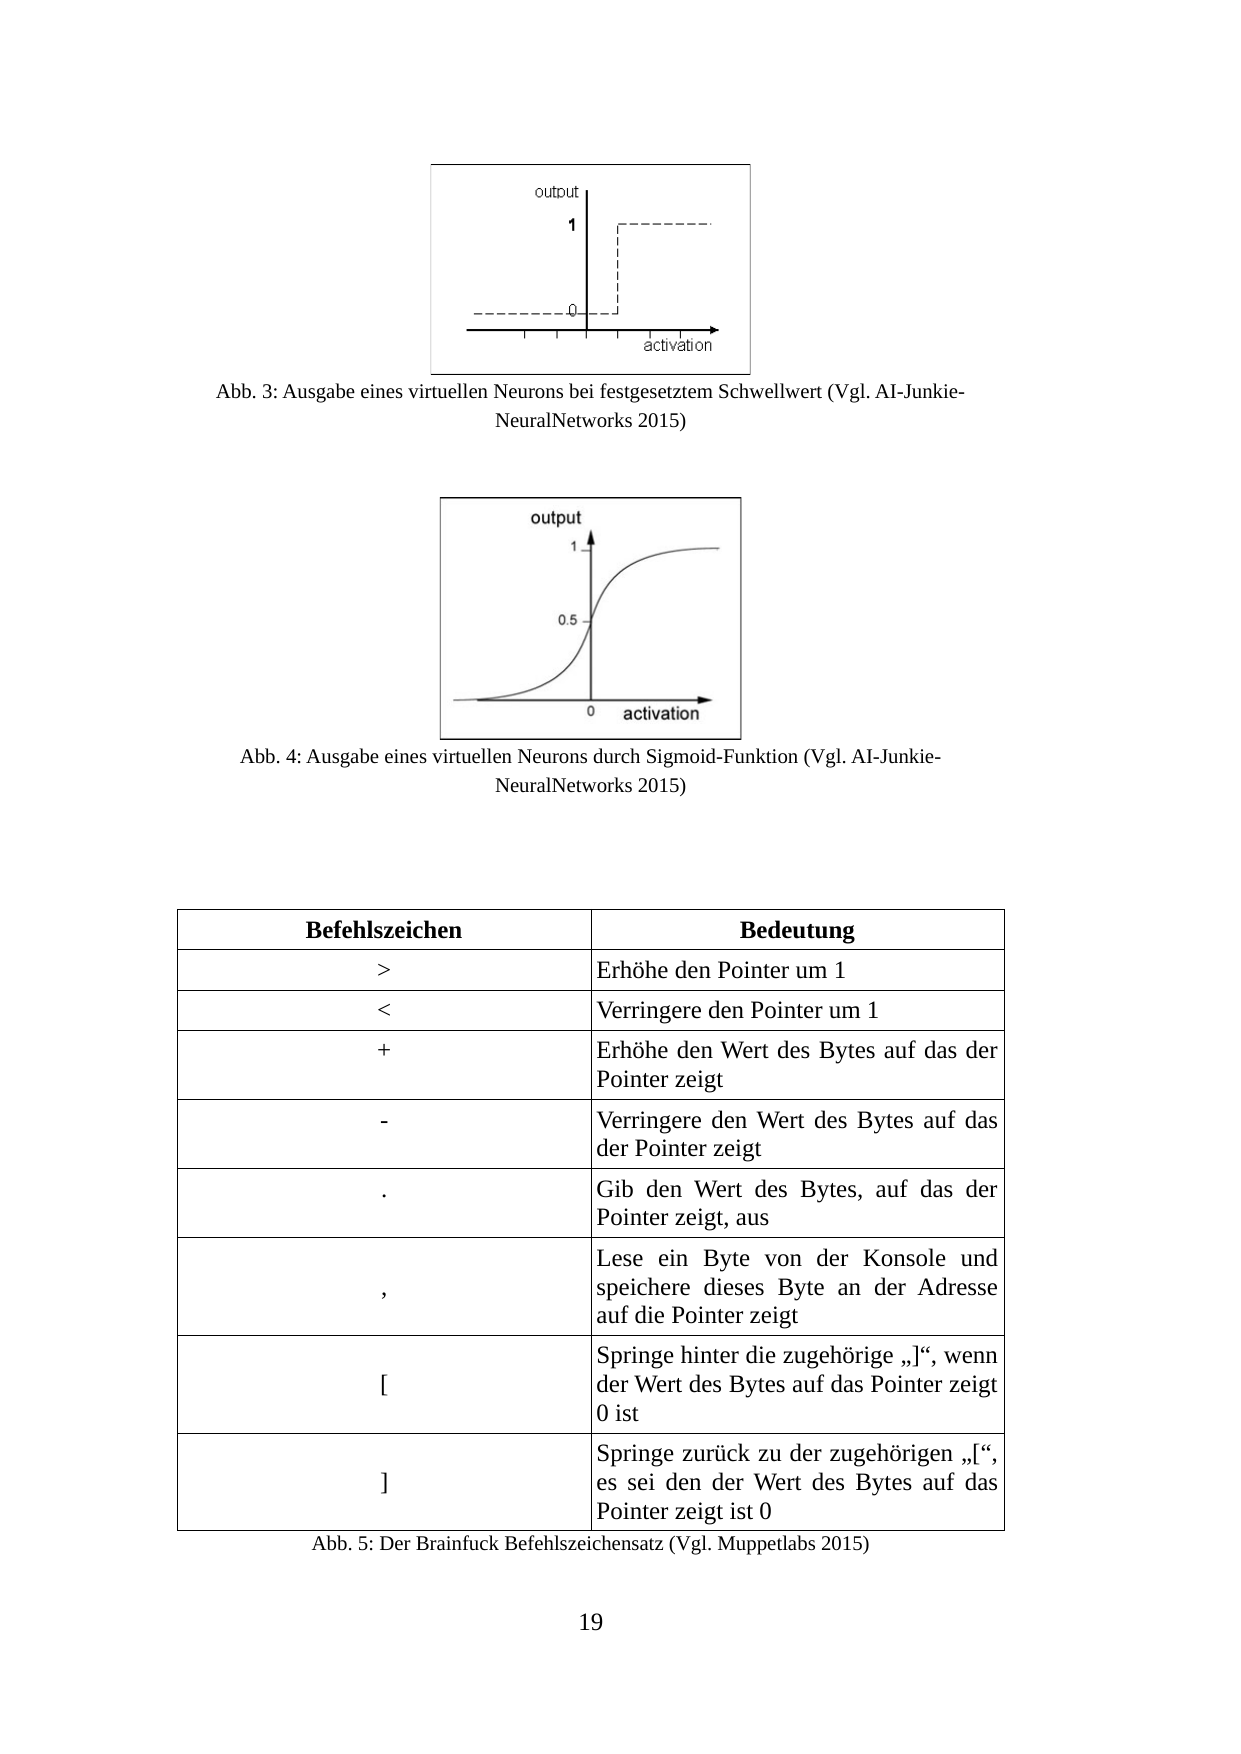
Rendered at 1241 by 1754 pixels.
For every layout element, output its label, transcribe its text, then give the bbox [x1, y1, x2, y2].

text Abb. 4: Ausgabe eines virtuellen Neurons durch Sigmoid-Funktion (Vgl. AI-Junkie-NeuralNetworks 2015) [177, 740, 1004, 797]
table_cell - [178, 1100, 591, 1168]
table_cell , [178, 1238, 591, 1335]
table_cell Gib den Wert des Bytes, auf das der Pointer zeigt, aus [592, 1169, 1004, 1237]
table_cell < [178, 991, 591, 1030]
text Abb. 5: Der Brainfuck Befehlszeichensatz (Vgl. Muppetlabs 2015) [177, 1531, 1004, 1554]
table_cell [ [178, 1336, 591, 1433]
table_cell ] [178, 1434, 591, 1530]
table_cell Springe zurück zu der zugehörigen „[“, es sei den der Wert des Bytes auf das Pointer zeigt ist 0 [592, 1434, 1004, 1530]
text Abb. 3: Ausgabe eines virtuellen Neurons bei festgesetztem Schwellwert (Vgl. AI-Junkie-NeuralNetworks 2015) [177, 375, 1004, 432]
table_cell + [178, 1031, 591, 1099]
table_header Befehlszeichen [178, 910, 591, 949]
picture [439, 497, 742, 740]
table_cell Erhöhe den Pointer um 1 [592, 950, 1004, 989]
text [177, 118, 1004, 144]
table_cell . [178, 1169, 591, 1237]
picture [430, 164, 751, 375]
table_header Bedeutung [592, 910, 1004, 949]
table_cell Erhöhe den Wert des Bytes auf das der Pointer zeigt [592, 1031, 1004, 1099]
table_cell > [178, 950, 591, 989]
table_cell Verringere den Pointer um 1 [592, 991, 1004, 1030]
table_cell Lese ein Byte von der Konsole und speichere dieses Byte an der Adresse auf die Pointer zeigt [592, 1238, 1004, 1335]
table_cell Springe hinter die zugehörige „]“, wenn der Wert des Bytes auf das Pointer zeigt 0 ist [592, 1336, 1004, 1433]
table_cell Verringere den Wert des Bytes auf das der Pointer zeigt [592, 1100, 1004, 1168]
